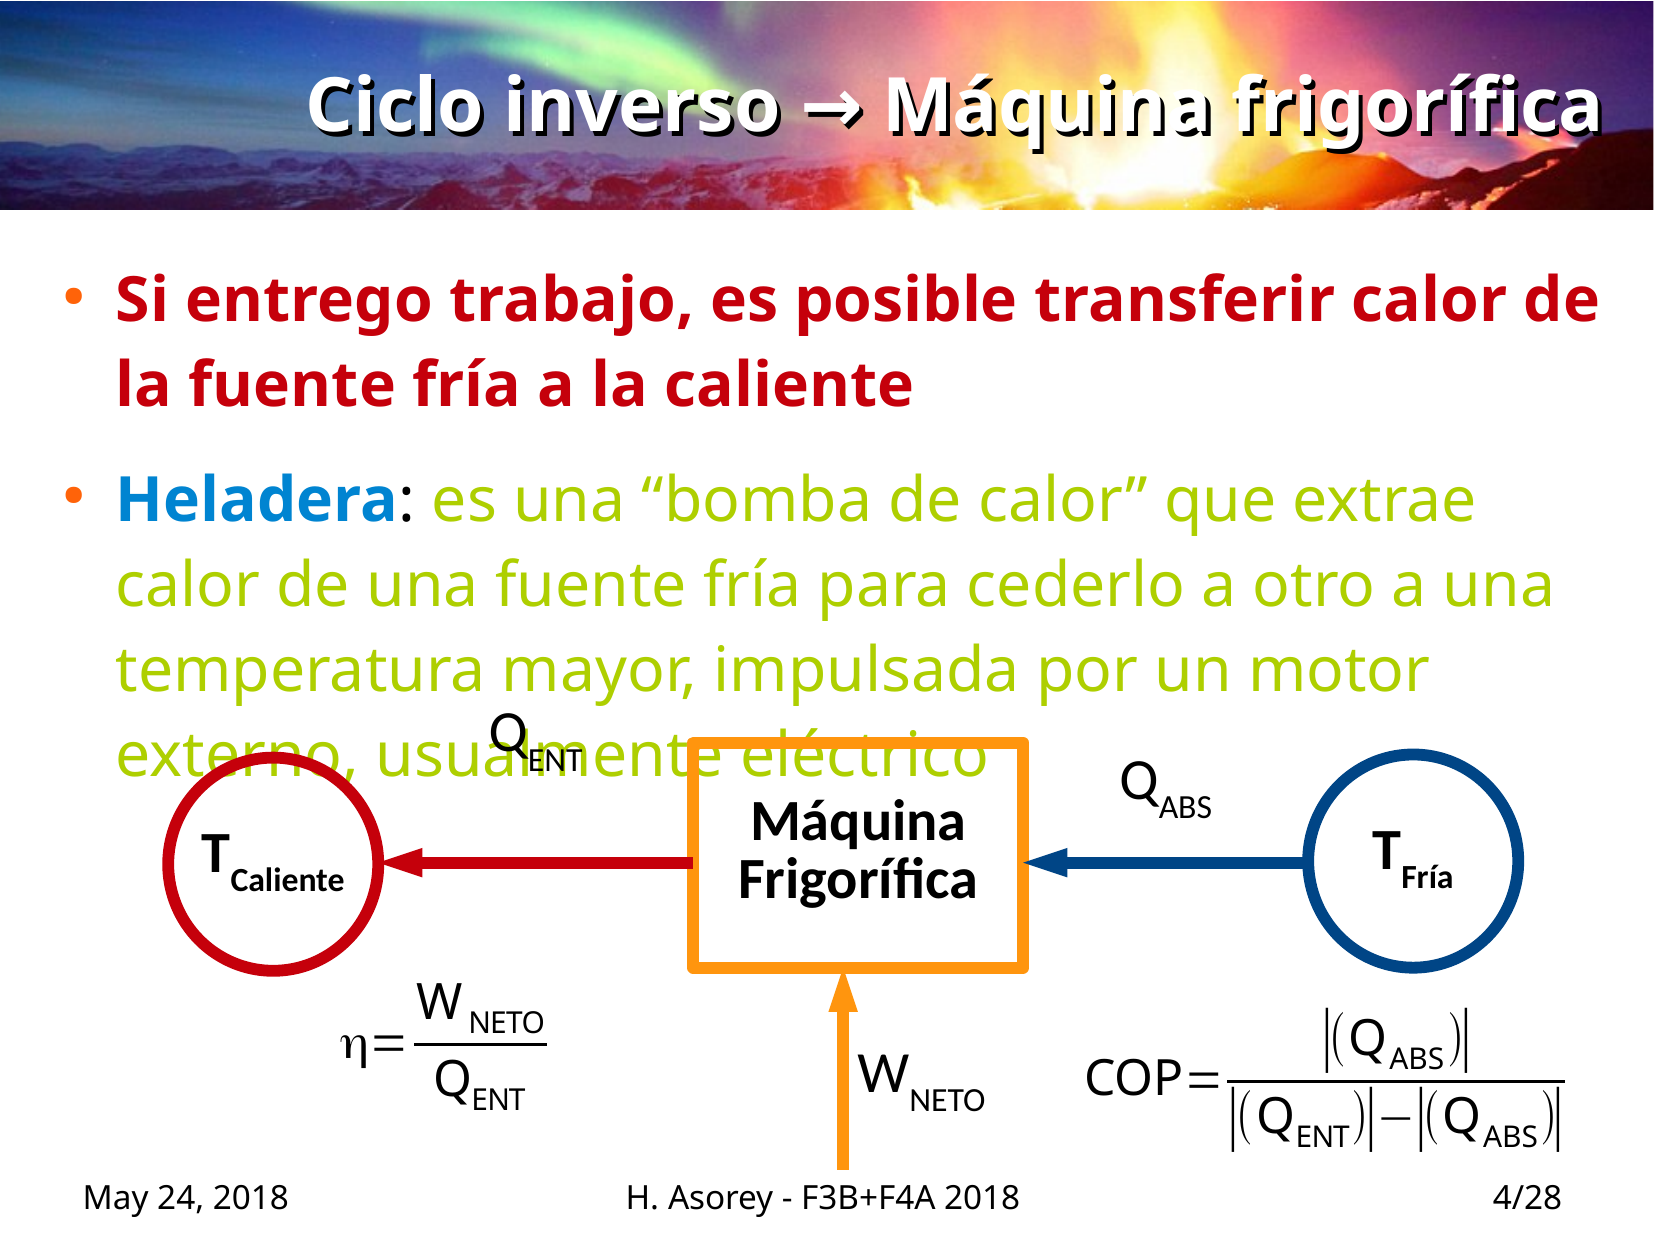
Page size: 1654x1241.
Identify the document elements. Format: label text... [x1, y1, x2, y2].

picture [0, 1, 1654, 210]
list Si entrego trabajo, es posible transferir calor de la fuente fría a la caliente Heladera: es una “bomba de calor” que extrae calor de una fuente fría para cederlo a otro a una temperatura mayor, impulsada por un motor externo, usualmente eléctrico [45, 255, 1606, 1156]
chart [1078, 1006, 1576, 1156]
text_box TCaliente [168, 757, 379, 971]
title Ciclo inverso → Máquina frigorífica [45, 15, 1606, 191]
text_box TFría [1308, 754, 1519, 968]
text_box Máquina Frigorífica [693, 742, 1024, 968]
text_box WNETO [837, 1041, 1006, 1141]
chart [332, 970, 556, 1119]
